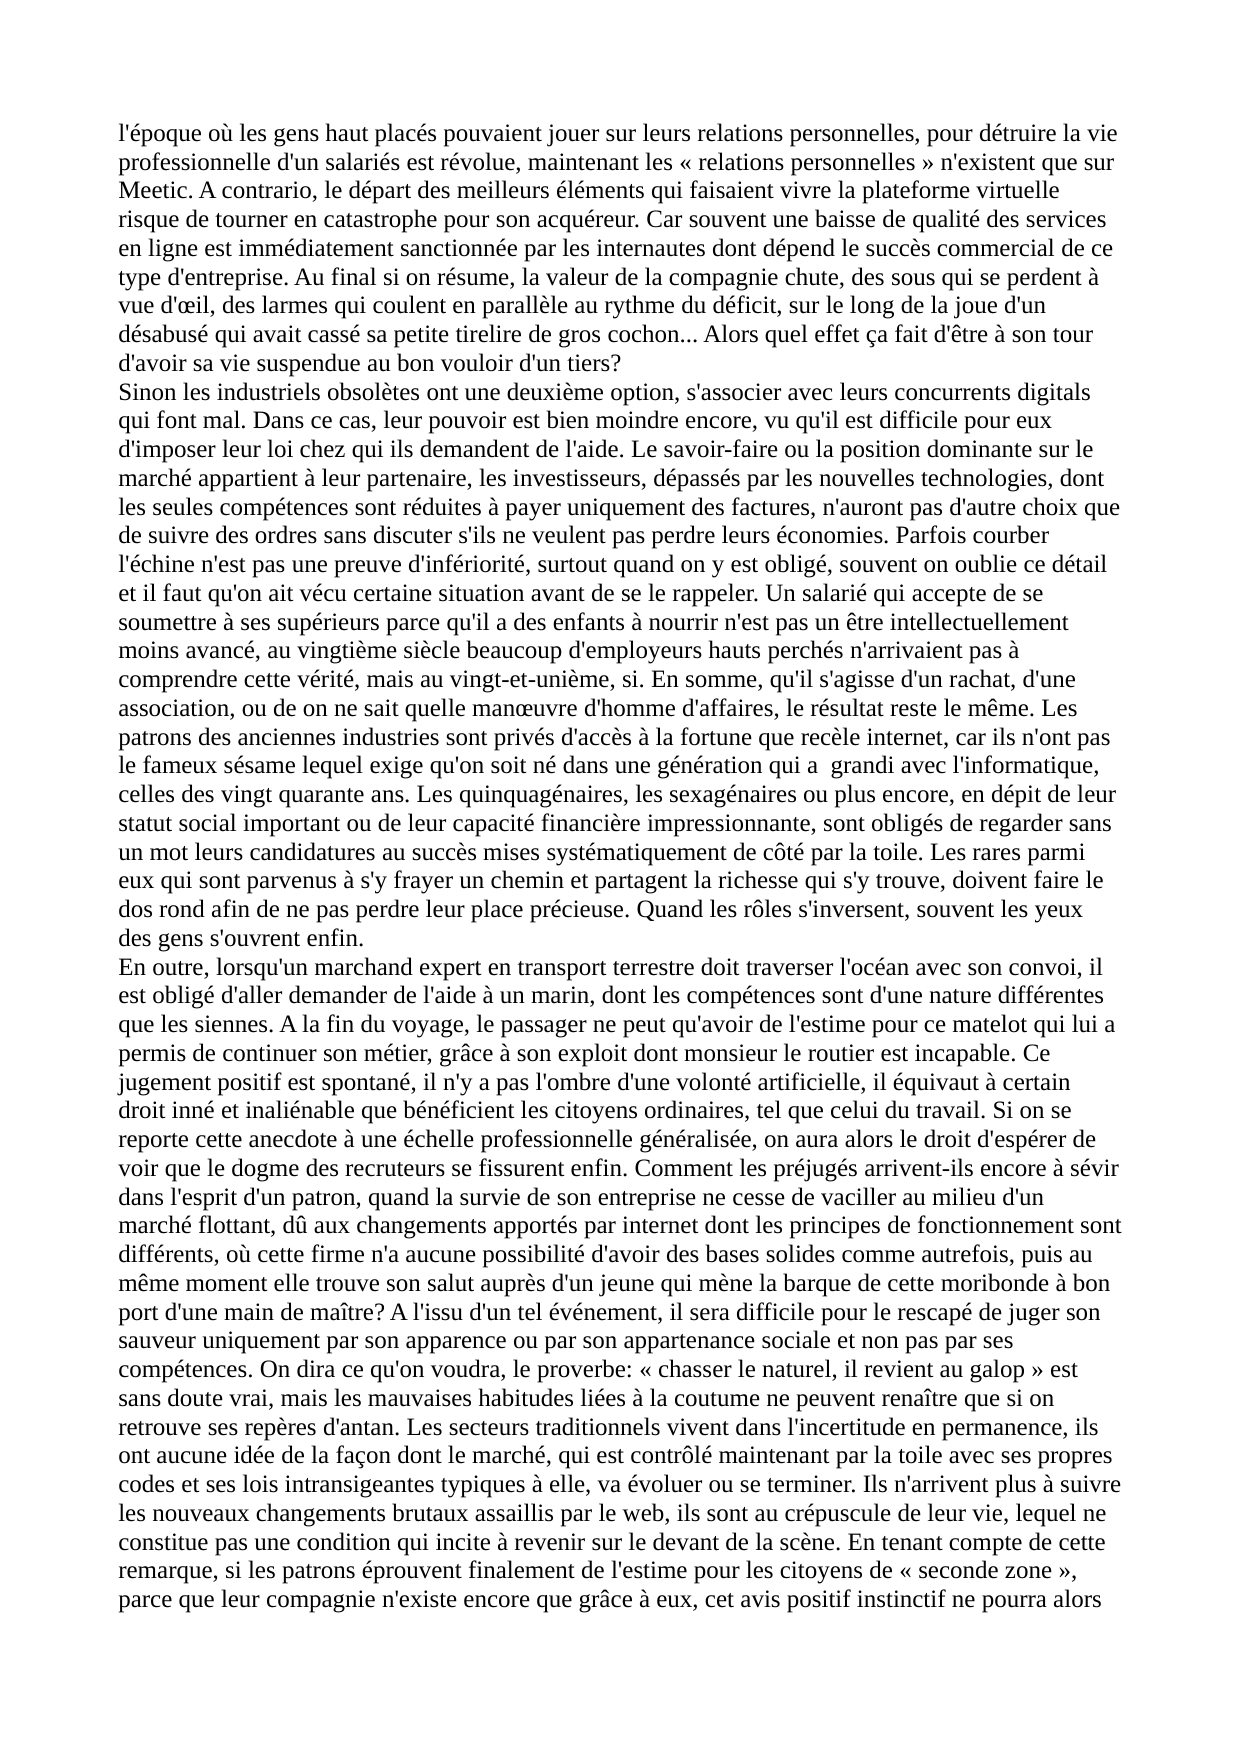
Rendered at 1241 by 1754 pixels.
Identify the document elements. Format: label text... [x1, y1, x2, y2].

text En outre, lorsqu'un marchand expert en transport terrestre doit traverser l'océan avec son convoi, il est obligé d'aller demander de l'aide à un marin, dont les compétences sont d'une nature différentes que les siennes. A la fin du voyage, le passager ne peut qu'avoir de l'estime pour ce matelot qui lui a permis de continuer son métier, grâce à son exploit dont monsieur le routier est incapable. Ce jugement positif est spontané, il n'y a pas l'ombre d'une volonté artificielle, il équivaut à certain droit inné et inaliénable que bénéficient les citoyens ordinaires, tel que celui du travail. Si on se reporte cette anecdote à une échelle professionnelle généralisée, on aura alors le droit d'espérer de voir que le dogme des recruteurs se fissurent enfin. Comment les préjugés arrivent-ils encore à sévir dans l'esprit d'un patron, quand la survie de son entreprise ne cesse de vaciller au milieu d'un marché flottant, dû aux changements apportés par internet dont les principes de fonctionnement sont différents, où cette firme n'a aucune possibilité d'avoir des bases solides comme autrefois, puis au même moment elle trouve son salut auprès d'un jeune qui mène la barque de cette moribonde à bon port d'une main de maître? A l'issu d'un tel événement, il sera difficile pour le rescapé de juger son sauveur uniquement par son apparence ou par son appartenance sociale et non pas par ses compétences. On dira ce qu'on voudra, le proverbe: « chasser le naturel, il revient au galop » est sans doute vrai, mais les mauvaises habitudes liées à la coutume ne peuvent renaître que si on retrouve ses repères d'antan. Les secteurs traditionnels vivent dans l'incertitude en permanence, ils ont aucune idée de la façon dont le marché, qui est contrôlé maintenant par la toile avec ses propres codes et ses lois intransigeantes typiques à elle, va évoluer ou se terminer. Ils n'arrivent plus à suivre les nouveaux changements brutaux assaillis par le web, ils sont au crépuscule de leur vie, lequel ne constitue pas une condition qui incite à revenir sur le devant de la scène. En tenant compte de cette remarque, si les patrons éprouvent finalement de l'estime pour les citoyens de « seconde zone », parce que leur compagnie n'existe encore que grâce à eux, cet avis positif instinctif ne pourra alors [118, 952, 1122, 1613]
text l'époque où les gens haut placés pouvaient jouer sur leurs relations personnelles, pour détruire la vie professionnelle d'un salariés est révolue, maintenant les « relations personnelles » n'existent que sur Meetic. A contrario, le départ des meilleurs éléments qui faisaient vivre la plateforme virtuelle risque de tourner en catastrophe pour son acquéreur. Car souvent une baisse de qualité des services en ligne est immédiatement sanctionnée par les internautes dont dépend le succès commercial de ce type d'entreprise. Au final si on résume, la valeur de la compagnie chute, des sous qui se perdent à vue d'œil, des larmes qui coulent en parallèle au rythme du déficit, sur le long de la joue d'un désabusé qui avait cassé sa petite tirelire de gros cochon... Alors quel effet ça fait d'être à son tour d'avoir sa vie suspendue au bon vouloir d'un tiers? [118, 118, 1122, 377]
text Sinon les industriels obsolètes ont une deuxième option, s'associer avec leurs concurrents digitals qui font mal. Dans ce cas, leur pouvoir est bien moindre encore, vu qu'il est difficile pour eux d'imposer leur loi chez qui ils demandent de l'aide. Le savoir-faire ou la position dominante sur le marché appartient à leur partenaire, les investisseurs, dépassés par les nouvelles technologies, dont les seules compétences sont réduites à payer uniquement des factures, n'auront pas d'autre choix que de suivre des ordres sans discuter s'ils ne veulent pas perdre leurs économies. Parfois courber l'échine n'est pas une preuve d'infériorité, surtout quand on y est obligé, souvent on oublie ce détail et il faut qu'on ait vécu certaine situation avant de se le rappeler. Un salarié qui accepte de se soumettre à ses supérieurs parce qu'il a des enfants à nourrir n'est pas un être intellectuellement moins avancé, au vingtième siècle beaucoup d'employeurs hauts perchés n'arrivaient pas à comprendre cette vérité, mais au vingt-et-unième, si. En somme, qu'il s'agisse d'un rachat, d'une association, ou de on ne sait quelle manœuvre d'homme d'affaires, le résultat reste le même. Les patrons des anciennes industries sont privés d'accès à la fortune que recèle internet, car ils n'ont pas le fameux sésame lequel exige qu'on soit né dans une génération qui a grandi avec l'informatique, celles des vingt quarante ans. Les quinquagénaires, les sexagénaires ou plus encore, en dépit de leur statut social important ou de leur capacité financière impressionnante, sont obligés de regarder sans un mot leurs candidatures au succès mises systématiquement de côté par la toile. Les rares parmi eux qui sont parvenus à s'y frayer un chemin et partagent la richesse qui s'y trouve, doivent faire le dos rond afin de ne pas perdre leur place précieuse. Quand les rôles s'inversent, souvent les yeux des gens s'ouvrent enfin. [118, 377, 1122, 952]
